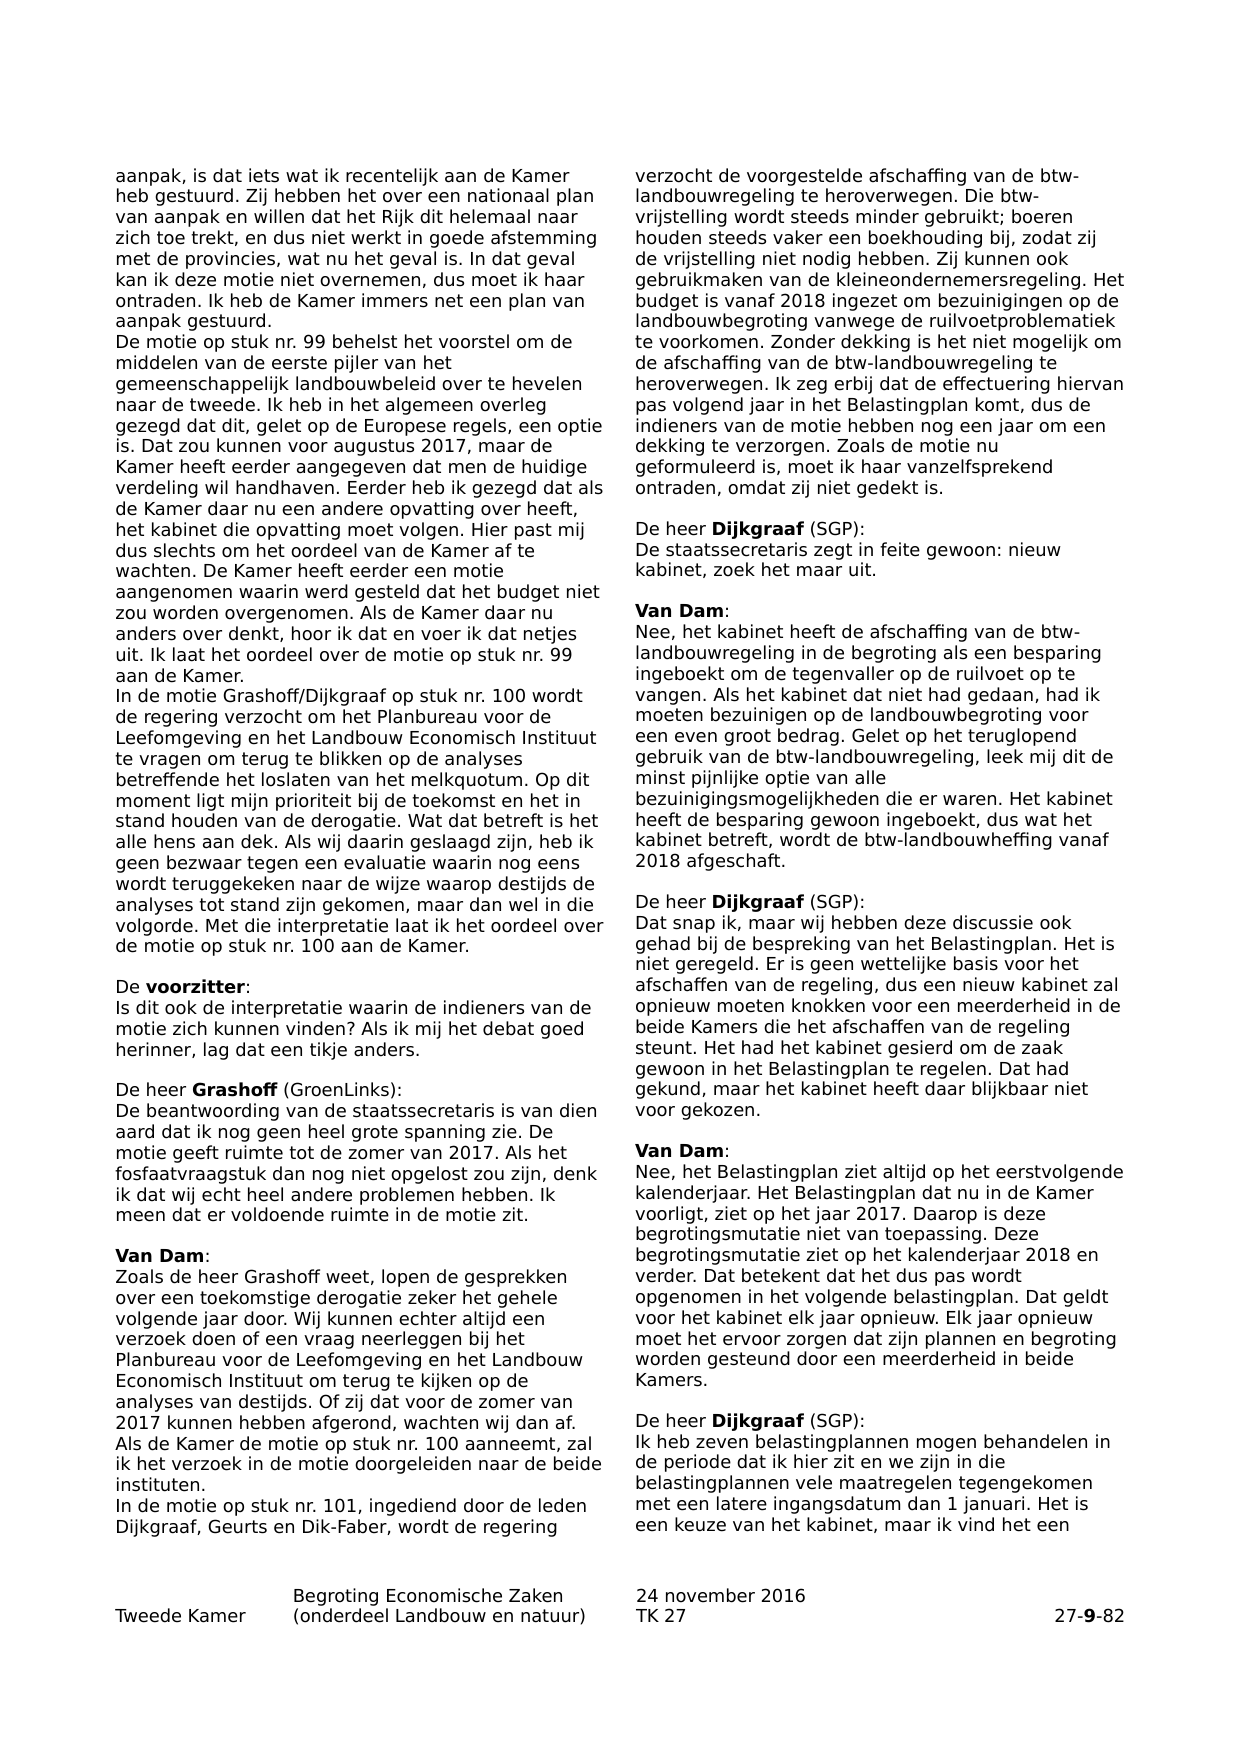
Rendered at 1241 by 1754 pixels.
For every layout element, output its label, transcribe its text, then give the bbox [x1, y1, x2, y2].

text Is dit ook de interpretatie waarin de indieners van de motie zich kunnen vinden? Als ik mij het debat goed herinner, lag dat een tikje anders. [115, 998, 605, 1060]
text De heer Dijkgraaf (SGP): [635, 892, 1125, 912]
text Ik heb zeven belastingplannen mogen behandelen in de periode dat ik hier zit en we zijn in die belastingplannen vele maatregelen tegengekomen met een latere ingangsdatum dan 1 januari. Het is een keuze van het kabinet, maar ik vind het een [635, 1431, 1125, 1536]
text verzocht de voorgestelde afschaffing van de btw-landbouwregeling te heroverwegen. Die btw-vrijstelling wordt steeds minder gebruikt; boeren houden steeds vaker een boekhouding bij, zodat zij de vrijstelling niet nodig hebben. Zij kunnen ook gebruikmaken van de kleineondernemersregeling. Het budget is vanaf 2018 ingezet om bezuinigingen op de landbouwbegroting vanwege de ruilvoetproblematiek te voorkomen. Zonder dekking is het niet mogelijk om de afschaffing van de btw-landbouwregeling te heroverwegen. Ik zeg erbij dat de effectuering hiervan pas volgend jaar in het Belastingplan komt, dus de indieners van de motie hebben nog een jaar om een dekking te verzorgen. Zoals de motie nu geformuleerd is, moet ik haar vanzelfsprekend ontraden, omdat zij niet gedekt is. [635, 165, 1125, 499]
text De heer Dijkgraaf (SGP): [635, 519, 1125, 539]
text In de motie Grashoff/Dijkgraaf op stuk nr. 100 wordt de regering verzocht om het Planbureau voor de Leefomgeving en het Landbouw Economisch Instituut te vragen om terug te blikken op de analyses betreffende het loslaten van het melkquotum. Op dit moment ligt mijn prioriteit bij de toekomst en het in stand houden van de derogatie. Wat dat betreft is het alle hens aan dek. Als wij daarin geslaagd zijn, heb ik geen bezwaar tegen een evaluatie waarin nog eens wordt teruggekeken naar de wijze waarop destijds de analyses tot stand zijn gekomen, maar dan wel in die volgorde. Met die interpretatie laat ik het oordeel over de motie op stuk nr. 100 aan de Kamer. [115, 686, 605, 957]
text aanpak, is dat iets wat ik recentelijk aan de Kamer heb gestuurd. Zij hebben het over een nationaal plan van aanpak en willen dat het Rijk dit helemaal naar zich toe trekt, en dus niet werkt in goede afstemming met de provincies, wat nu het geval is. In dat geval kan ik deze motie niet overnemen, dus moet ik haar ontraden. Ik heb de Kamer immers net een plan van aanpak gestuurd. [115, 165, 605, 332]
text De heer Dijkgraaf (SGP): [635, 1411, 1125, 1431]
text Nee, het kabinet heeft de afschaffing van de btw-landbouwregeling in de begroting als een besparing ingeboekt om de tegenvaller op de ruilvoet op te vangen. Als het kabinet dat niet had gedaan, had ik moeten bezuinigen op de landbouwbegroting voor een even groot bedrag. Gelet op het teruglopend gebruik van de btw-landbouwregeling, leek mij dit de minst pijnlijke optie van alle bezuinigingsmogelijkheden die er waren. Het kabinet heeft de besparing gewoon ingeboekt, dus wat het kabinet betreft, wordt de btw-landbouwheffing vanaf 2018 afgeschaft. [635, 622, 1125, 872]
text Zoals de heer Grashoff weet, lopen de gesprekken over een toekomstige derogatie zeker het gehele volgende jaar door. Wij kunnen echter altijd een verzoek doen of een vraag neerleggen bij het Planbureau voor de Leefomgeving en het Landbouw Economisch Instituut om terug te kijken op de analyses van destijds. Of zij dat voor de zomer van 2017 kunnen hebben afgerond, wachten wij dan af. Als de Kamer de motie op stuk nr. 100 aanneemt, zal ik het verzoek in de motie doorgeleiden naar de beide instituten. [115, 1267, 605, 1496]
text De heer Grashoff (GroenLinks): [115, 1080, 605, 1101]
text De beantwoording van de staatssecretaris is van dien aard dat ik nog geen heel grote spanning zie. De motie geeft ruimte tot de zomer van 2017. Als het fosfaatvraagstuk dan nog niet opgelost zou zijn, denk ik dat wij echt heel andere problemen hebben. Ik meen dat er voldoende ruimte in de motie zit. [115, 1101, 605, 1226]
text Van Dam: [635, 1141, 1125, 1162]
text Van Dam: [635, 601, 1125, 622]
text Dat snap ik, maar wij hebben deze discussie ook gehad bij de bespreking van het Belastingplan. Het is niet geregeld. Er is geen wettelijke basis voor het afschaffen van de regeling, dus een nieuw kabinet zal opnieuw moeten knokken voor een meerderheid in de beide Kamers die het afschaffen van de regeling steunt. Het had het kabinet gesierd om de zaak gewoon in het Belastingplan te regelen. Dat had gekund, maar het kabinet heeft daar blijkbaar niet voor gekozen. [635, 912, 1125, 1121]
text De motie op stuk nr. 99 behelst het voorstel om de middelen van de eerste pijler van het gemeenschappelijk landbouwbeleid over te hevelen naar de tweede. Ik heb in het algemeen overleg gezegd dat dit, gelet op de Europese regels, een optie is. Dat zou kunnen voor augustus 2017, maar de Kamer heeft eerder aangegeven dat men de huidige verdeling wil handhaven. Eerder heb ik gezegd dat als de Kamer daar nu een andere opvatting over heeft, het kabinet die opvatting moet volgen. Hier past mij dus slechts om het oordeel van de Kamer af te wachten. De Kamer heeft eerder een motie aangenomen waarin werd gesteld dat het budget niet zou worden overgenomen. Als de Kamer daar nu anders over denkt, hoor ik dat en voer ik dat netjes uit. Ik laat het oordeel over de motie op stuk nr. 99 aan de Kamer. [115, 332, 605, 686]
text In de motie op stuk nr. 101, ingediend door de leden Dijkgraaf, Geurts en Dik-Faber, wordt de regering [115, 1496, 605, 1537]
text De staatssecretaris zegt in feite gewoon: nieuw kabinet, zoek het maar uit. [635, 539, 1125, 581]
text Van Dam: [115, 1246, 605, 1267]
text De voorzitter: [115, 977, 605, 998]
text Nee, het Belastingplan ziet altijd op het eerstvolgende kalenderjaar. Het Belastingplan dat nu in de Kamer voorligt, ziet op het jaar 2017. Daarop is deze begrotingsmutatie niet van toepassing. Deze begrotingsmutatie ziet op het kalenderjaar 2018 en verder. Dat betekent dat het dus pas wordt opgenomen in het volgende belastingplan. Dat geldt voor het kabinet elk jaar opnieuw. Elk jaar opnieuw moet het ervoor zorgen dat zijn plannen en begroting worden gesteund door een meerderheid in beide Kamers. [635, 1162, 1125, 1391]
